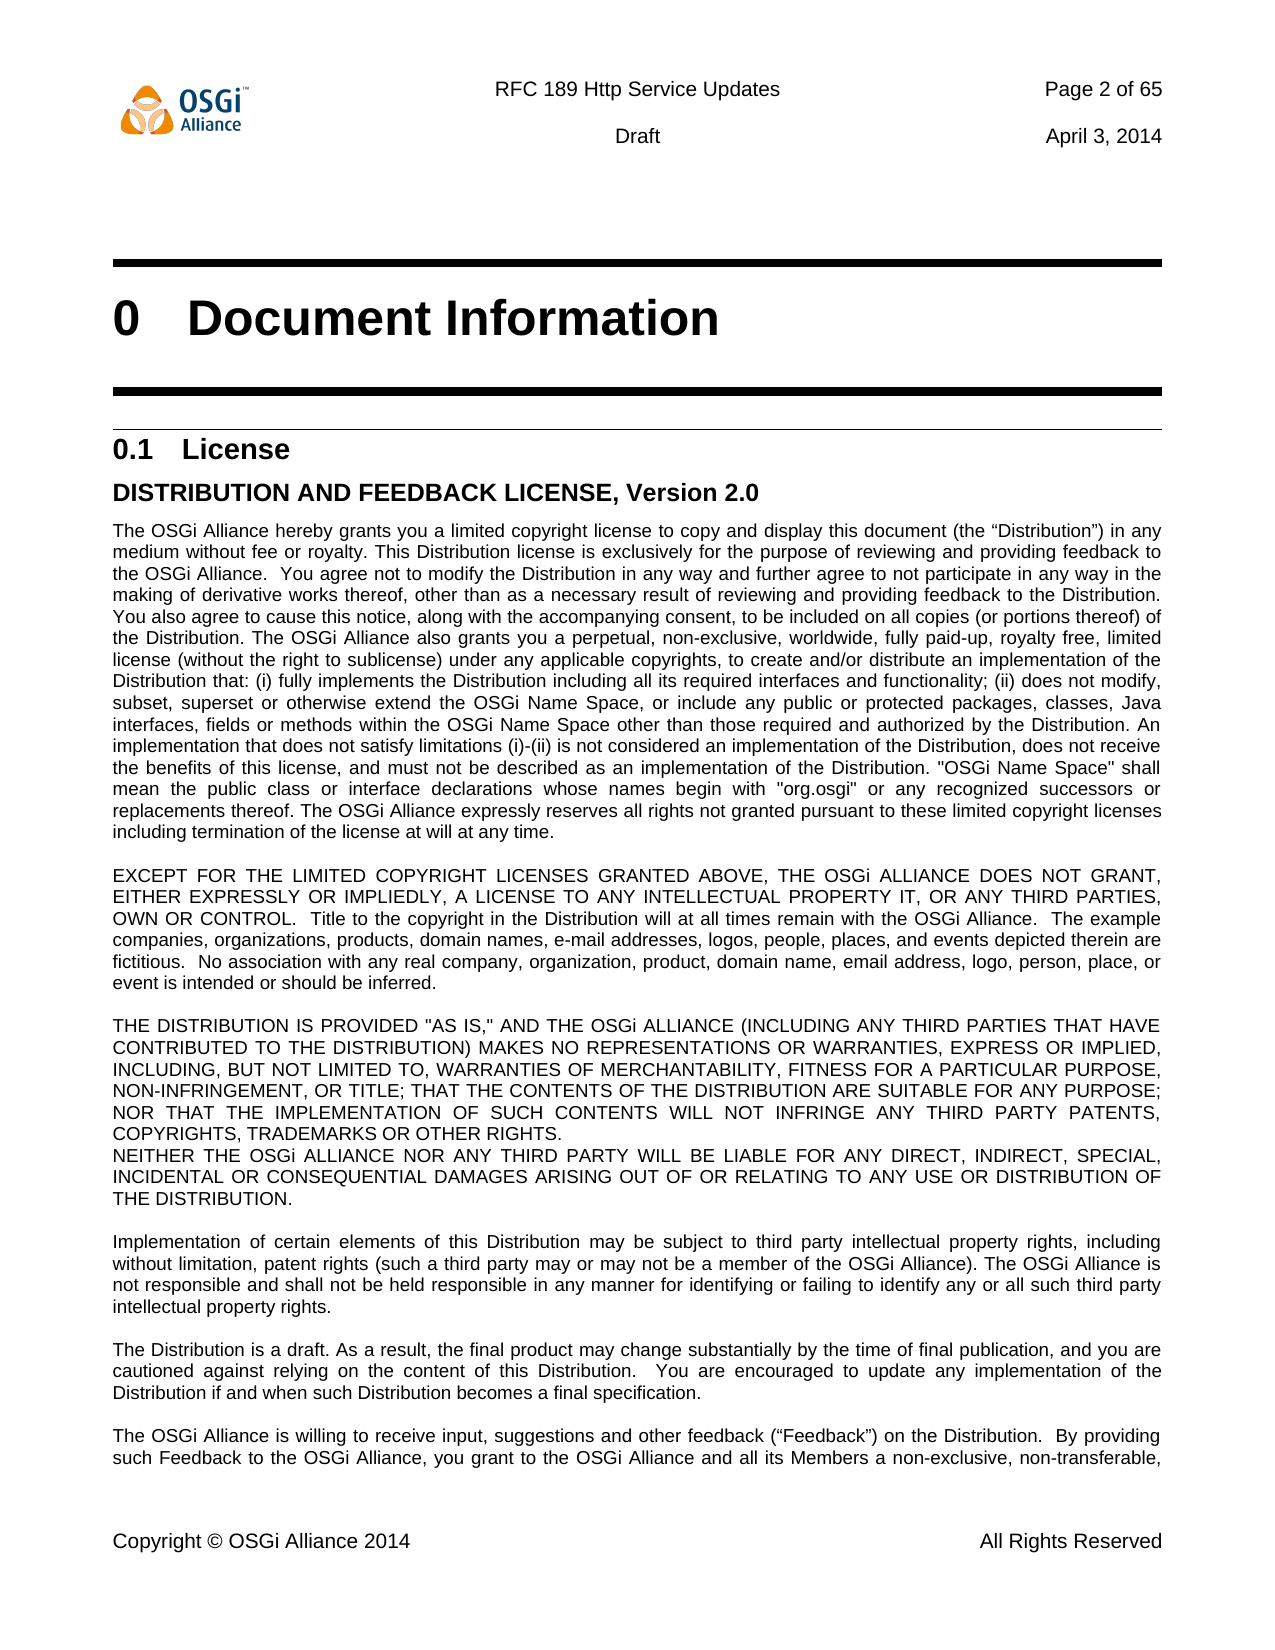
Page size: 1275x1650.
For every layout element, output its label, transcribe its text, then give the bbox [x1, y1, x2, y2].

picture [113, 78, 257, 142]
text Implementation of certain elements of this Distribution may be subject to third party intellectual property rights, including without limitation, patent rights (such a third party may or may not be a member of the OSGi Alliance). The OSGi Alliance is not responsible and shall not be held responsible in any manner for identifying or failing to identify any or all such third party intellectual property rights. [112, 1231, 1162, 1317]
text The Distribution is a draft. As a result, the final product may change substantially by the time of final publication, and you are cautioned against relying on the content of this Distribution. You are encouraged to update any implementation of the Distribution if and when such Distribution becomes a final specification. [112, 1339, 1162, 1403]
subtitle License [112, 430, 1162, 466]
text THE DISTRIBUTION IS PROVIDED "AS IS," AND THE OSGi ALLIANCE (INCLUDING ANY THIRD PARTIES THAT HAVE CONTRIBUTED TO THE DISTRIBUTION) MAKES NO REPRESENTATIONS OR WARRANTIES, EXPRESS OR IMPLIED, INCLUDING, BUT NOT LIMITED TO, WARRANTIES OF MERCHANTABILITY, FITNESS FOR A PARTICULAR PURPOSE, NON-INFRINGEMENT, OR TITLE; THAT THE CONTENTS OF THE DISTRIBUTION ARE SUITABLE FOR ANY PURPOSE; NOR THAT THE IMPLEMENTATION OF SUCH CONTENTS WILL NOT INFRINGE ANY THIRD PARTY PATENTS, COPYRIGHTS, TRADEMARKS OR OTHER RIGHTS. [112, 1015, 1162, 1145]
text NEITHER THE OSGi ALLIANCE NOR ANY THIRD PARTY WILL BE LIABLE FOR ANY DIRECT, INDIRECT, SPECIAL, INCIDENTAL OR CONSEQUENTIAL DAMAGES ARISING OUT OF OR RELATING TO ANY USE OR DISTRIBUTION OF THE DISTRIBUTION. [112, 1145, 1162, 1209]
text DISTRIBUTION AND FEEDBACK LICENSE, Version 2.0 [112, 478, 1162, 507]
text EXCEPT FOR THE LIMITED COPYRIGHT LICENSES GRANTED ABOVE, THE OSGi ALLIANCE DOES NOT GRANT, EITHER EXPRESSLY OR IMPLIEDLY, A LICENSE TO ANY INTELLECTUAL PROPERTY IT, OR ANY THIRD PARTIES, OWN OR CONTROL. Title to the copyright in the Distribution will at all times remain with the OSGi Alliance. The example companies, organizations, products, domain names, e-mail addresses, logos, people, places, and events depicted therein are fictitious. No association with any real company, organization, product, domain name, email address, logo, person, place, or event is intended or should be inferred. [112, 864, 1162, 994]
subtitle Document Information [112, 260, 1162, 396]
text The OSGi Alliance hereby grants you a limited copyright license to copy and display this document (the “Distribution”) in any medium without fee or royalty. This Distribution license is exclusively for the purpose of reviewing and providing feedback to the OSGi Alliance. You agree not to modify the Distribution in any way and further agree to not participate in any way in the making of derivative works thereof, other than as a necessary result of reviewing and providing feedback to the Distribution. You also agree to cause this notice, along with the accompanying consent, to be included on all copies (or portions thereof) of the Distribution. The OSGi Alliance also grants you a perpetual, non-exclusive, worldwide, fully paid-up, royalty free, limited license (without the right to sublicense) under any applicable copyrights, to create and/or distribute an implementation of the Distribution that: (i) fully implements the Distribution including all its required interfaces and functionality; (ii) does not modify, subset, superset or otherwise extend the OSGi Name Space, or include any public or protected packages, classes, Java interfaces, fields or methods within the OSGi Name Space other than those required and authorized by the Distribution. An implementation that does not satisfy limitations (i)-(ii) is not considered an implementation of the Distribution, does not receive the benefits of this license, and must not be described as an implementation of the Distribution. "OSGi Name Space" shall mean the public class or interface declarations whose names begin with "org.osgi" or any recognized successors or replacements thereof. The OSGi Alliance expressly reserves all rights not granted pursuant to these limited copyright licenses including termination of the license at will at any time. [112, 519, 1162, 843]
text The OSGi Alliance is willing to receive input, suggestions and other feedback (“Feedback”) on the Distribution. By providing such Feedback to the OSGi Alliance, you grant to the OSGi Alliance and all its Members a non-exclusive, non-transferable, [112, 1425, 1162, 1468]
